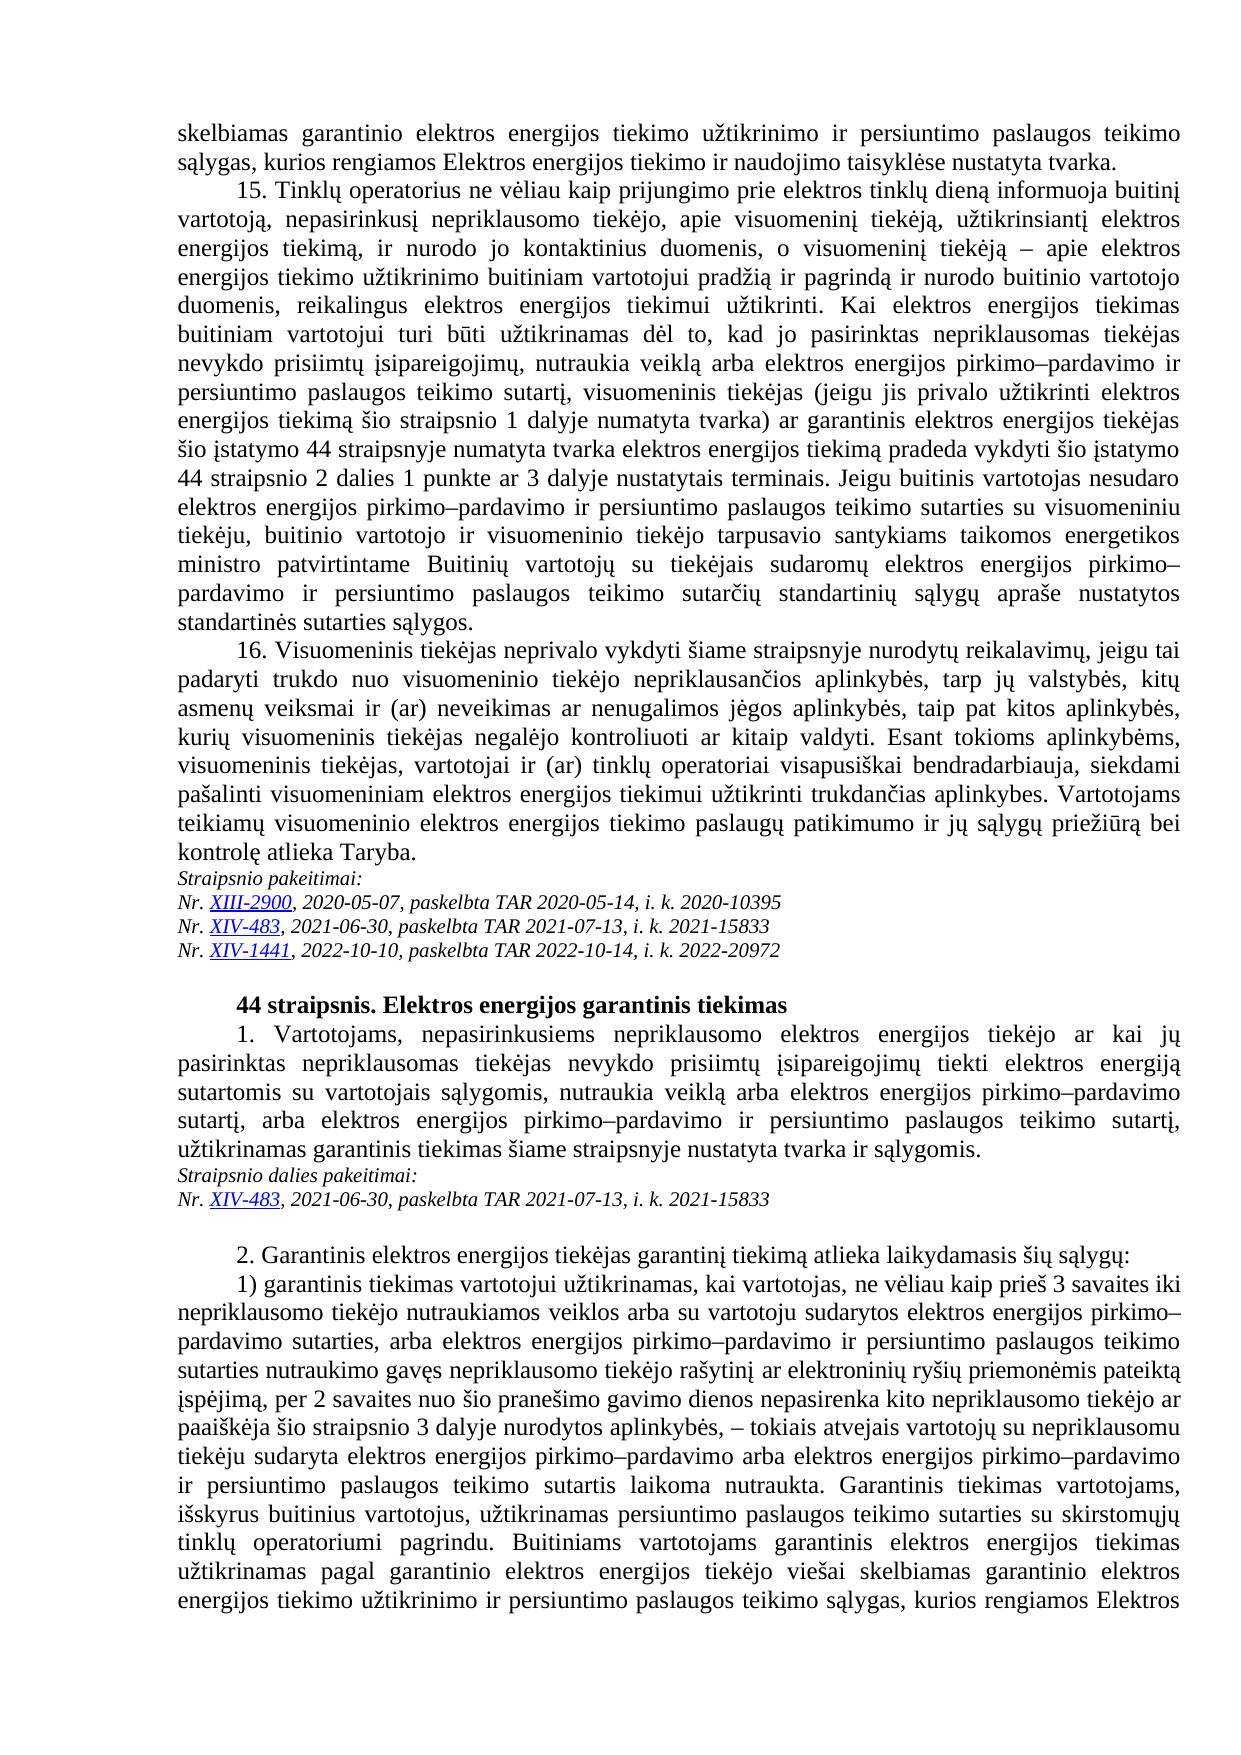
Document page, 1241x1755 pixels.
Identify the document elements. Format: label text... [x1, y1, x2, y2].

text 1. Vartotojams, nepasirinkusiems nepriklausomo elektros energijos tiekėjo ar kai jų pasirinktas nepriklausomas tiekėjas nevykdo prisiimtų įsipareigojimų tiekti elektros energiją sutartomis su vartotojais sąlygomis, nutraukia veiklą arba elektros energijos pirkimo–pardavimo sutartį, arba elektros energijos pirkimo–pardavimo ir persiuntimo paslaugos teikimo sutartį, užtikrinamas garantinis tiekimas šiame straipsnyje nustatyta tvarka ir sąlygomis. [177, 1019, 1181, 1163]
text Straipsnio dalies pakeitimai: [177, 1163, 1181, 1187]
text 15. Tinklų operatorius ne vėliau kaip prijungimo prie elektros tinklų dieną informuoja buitinį vartotoją, nepasirinkusį nepriklausomo tiekėjo, apie visuomeninį tiekėją, užtikrinsiantį elektros energijos tiekimą, ir nurodo jo kontaktinius duomenis, o visuomeninį tiekėją – apie elektros energijos tiekimo užtikrinimo buitiniam vartotojui pradžią ir pagrindą ir nurodo buitinio vartotojo duomenis, reikalingus elektros energijos tiekimui užtikrinti. Kai elektros energijos tiekimas buitiniam vartotojui turi būti užtikrinamas dėl to, kad jo pasirinktas nepriklausomas tiekėjas nevykdo prisiimtų įsipareigojimų, nutraukia veiklą arba elektros energijos pirkimo–pardavimo ir persiuntimo paslaugos teikimo sutartį, visuomeninis tiekėjas (jeigu jis privalo užtikrinti elektros energijos tiekimą šio straipsnio 1 dalyje numatyta tvarka) ar garantinis elektros energijos tiekėjas šio įstatymo 44 straipsnyje numatyta tvarka elektros energijos tiekimą pradeda vykdyti šio įstatymo 44 straipsnio 2 dalies 1 punkte ar 3 dalyje nustatytais terminais. Jeigu buitinis vartotojas nesudaro elektros energijos pirkimo–pardavimo ir persiuntimo paslaugos teikimo sutarties su visuomeniniu tiekėju, buitinio vartotojo ir visuomeninio tiekėjo tarpusavio santykiams taikomos energetikos ministro patvirtintame Buitinių vartotojų su tiekėjais sudaromų elektros energijos pirkimo–pardavimo ir persiuntimo paslaugos teikimo sutarčių standartinių sąlygų apraše nustatytos standartinės sutarties sąlygos. [177, 176, 1181, 636]
text Nr. XIV-1441, 2022-10-10, paskelbta TAR 2022-10-14, i. k. 2022-20972 [177, 938, 1181, 962]
text Nr. XIII-2900, 2020-05-07, paskelbta TAR 2020-05-14, i. k. 2020-10395 [177, 890, 1181, 914]
text 1) garantinis tiekimas vartotojui užtikrinamas, kai vartotojas, ne vėliau kaip prieš 3 savaites iki nepriklausomo tiekėjo nutraukiamos veiklos arba su vartotoju sudarytos elektros energijos pirkimo–pardavimo sutarties, arba elektros energijos pirkimo–pardavimo ir persiuntimo paslaugos teikimo sutarties nutraukimo gavęs nepriklausomo tiekėjo rašytinį ar elektroninių ryšių priemonėmis pateiktą įspėjimą, per 2 savaites nuo šio pranešimo gavimo dienos nepasirenka kito nepriklausomo tiekėjo ar paaiškėja šio straipsnio 3 dalyje nurodytos aplinkybės, – tokiais atvejais vartotojų su nepriklausomu tiekėju sudaryta elektros energijos pirkimo–pardavimo arba elektros energijos pirkimo–pardavimo ir persiuntimo paslaugos teikimo sutartis laikoma nutraukta. Garantinis tiekimas vartotojams, išskyrus buitinius vartotojus, užtikrinamas persiuntimo paslaugos teikimo sutarties su skirstomųjų tinklų operatoriumi pagrindu. Buitiniams vartotojams garantinis elektros energijos tiekimas užtikrinamas pagal garantinio elektros energijos tiekėjo viešai skelbiamas garantinio elektros energijos tiekimo užtikrinimo ir persiuntimo paslaugos teikimo sąlygas, kurios rengiamos Elektros [177, 1269, 1181, 1614]
text 16. Visuomeninis tiekėjas neprivalo vykdyti šiame straipsnyje nurodytų reikalavimų, jeigu tai padaryti trukdo nuo visuomeninio tiekėjo nepriklausančios aplinkybės, tarp jų valstybės, kitų asmenų veiksmai ir (ar) neveikimas ar nenugalimos jėgos aplinkybės, taip pat kitos aplinkybės, kurių visuomeninis tiekėjas negalėjo kontroliuoti ar kitaip valdyti. Esant tokioms aplinkybėms, visuomeninis tiekėjas, vartotojai ir (ar) tinklų operatoriai visapusiškai bendradarbiauja, siekdami pašalinti visuomeniniam elektros energijos tiekimui užtikrinti trukdančias aplinkybes. Vartotojams teikiamų visuomeninio elektros energijos tiekimo paslaugų patikimumo ir jų sąlygų priežiūrą bei kontrolę atlieka Taryba. [177, 636, 1181, 866]
text skelbiamas garantinio elektros energijos tiekimo užtikrinimo ir persiuntimo paslaugos teikimo sąlygas, kurios rengiamos Elektros energijos tiekimo ir naudojimo taisyklėse nustatyta tvarka. [177, 118, 1181, 176]
text 44 straipsnis. Elektros energijos garantinis tiekimas [177, 991, 1181, 1019]
text Straipsnio pakeitimai: [177, 866, 1181, 890]
text Nr. XIV-483, 2021-06-30, paskelbta TAR 2021-07-13, i. k. 2021-15833 [177, 914, 1181, 938]
text 2. Garantinis elektros energijos tiekėjas garantinį tiekimą atlieka laikydamasis šių sąlygų: [177, 1240, 1181, 1269]
text Nr. XIV-483, 2021-06-30, paskelbta TAR 2021-07-13, i. k. 2021-15833 [177, 1187, 1181, 1211]
